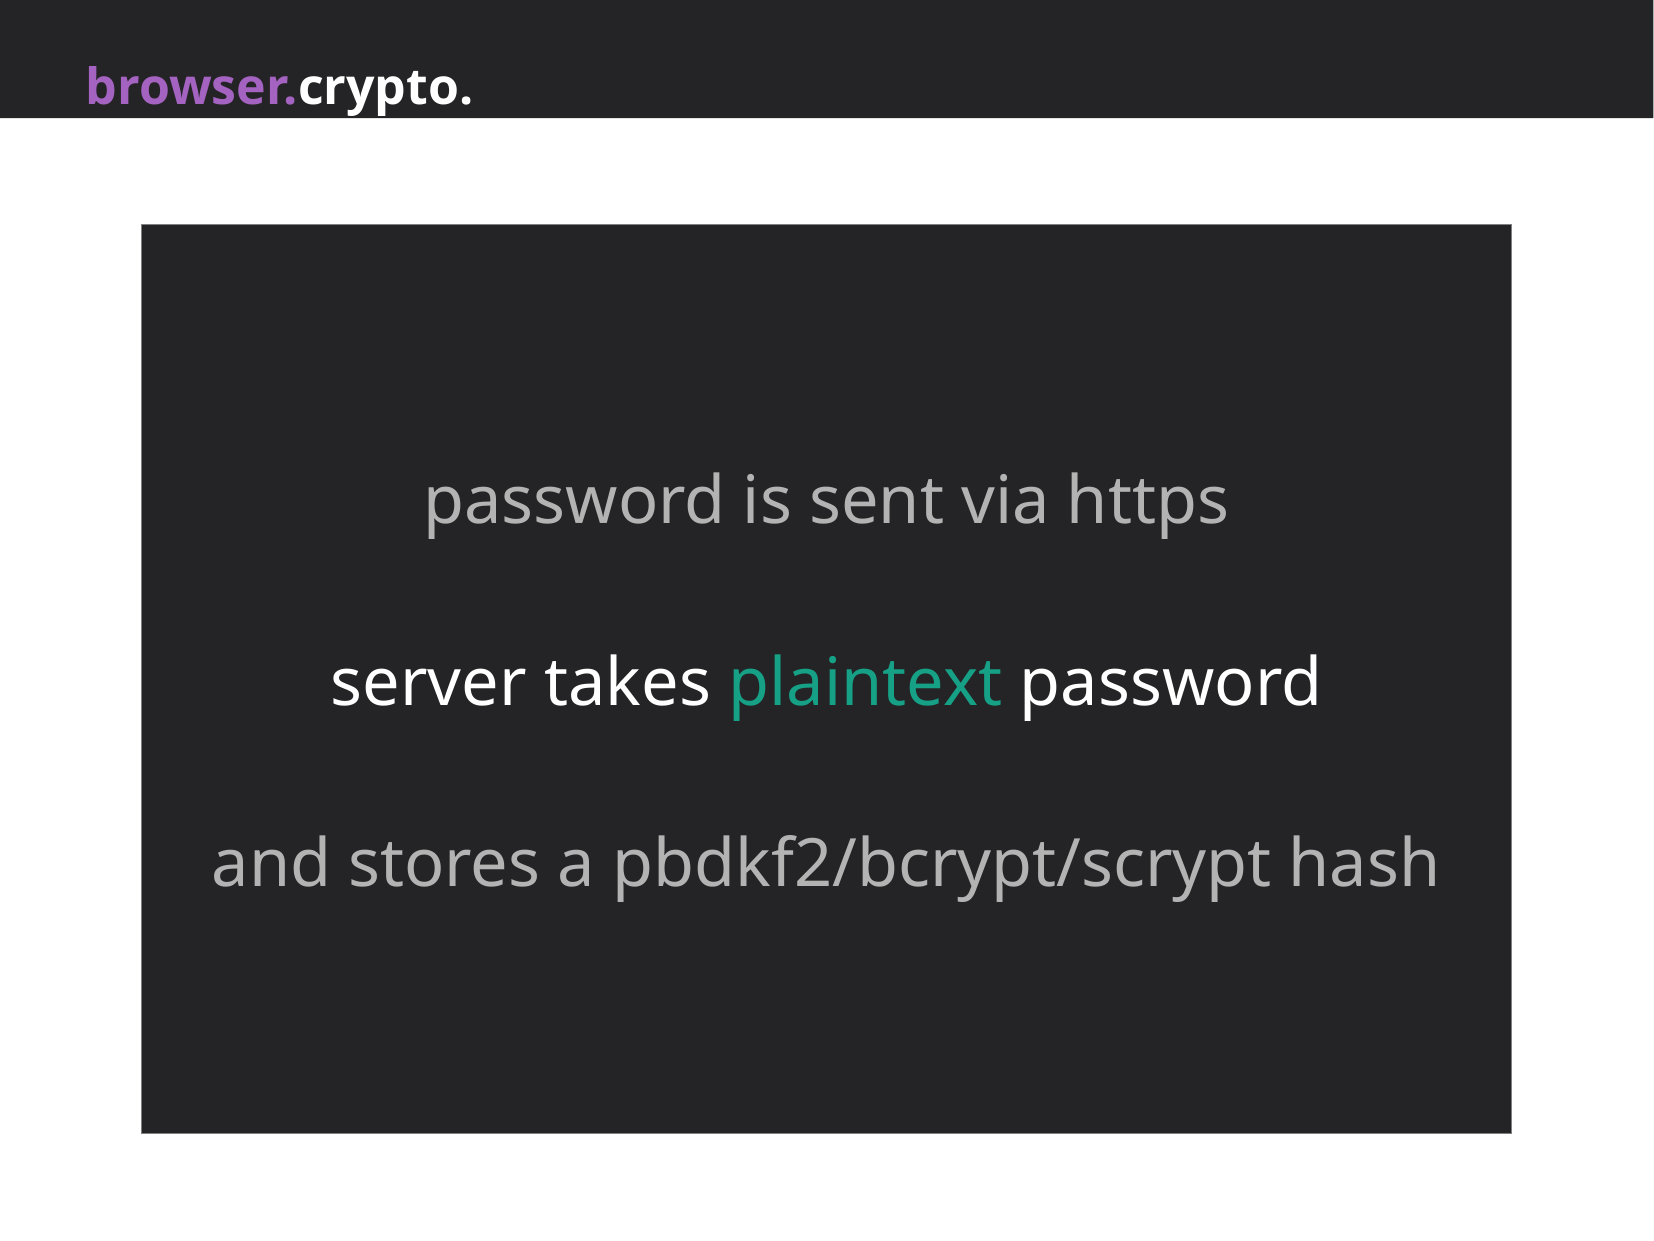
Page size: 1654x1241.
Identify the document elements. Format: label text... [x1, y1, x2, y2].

text_box [0, 0, 1654, 119]
text_box browser.crypto. [70, 43, 567, 119]
text_box [165, 531, 1441, 1087]
text_box password is sent via https server takes plaintext password and stores a pbdkf2/bcrypt/scrypt hash [141, 224, 1512, 1134]
